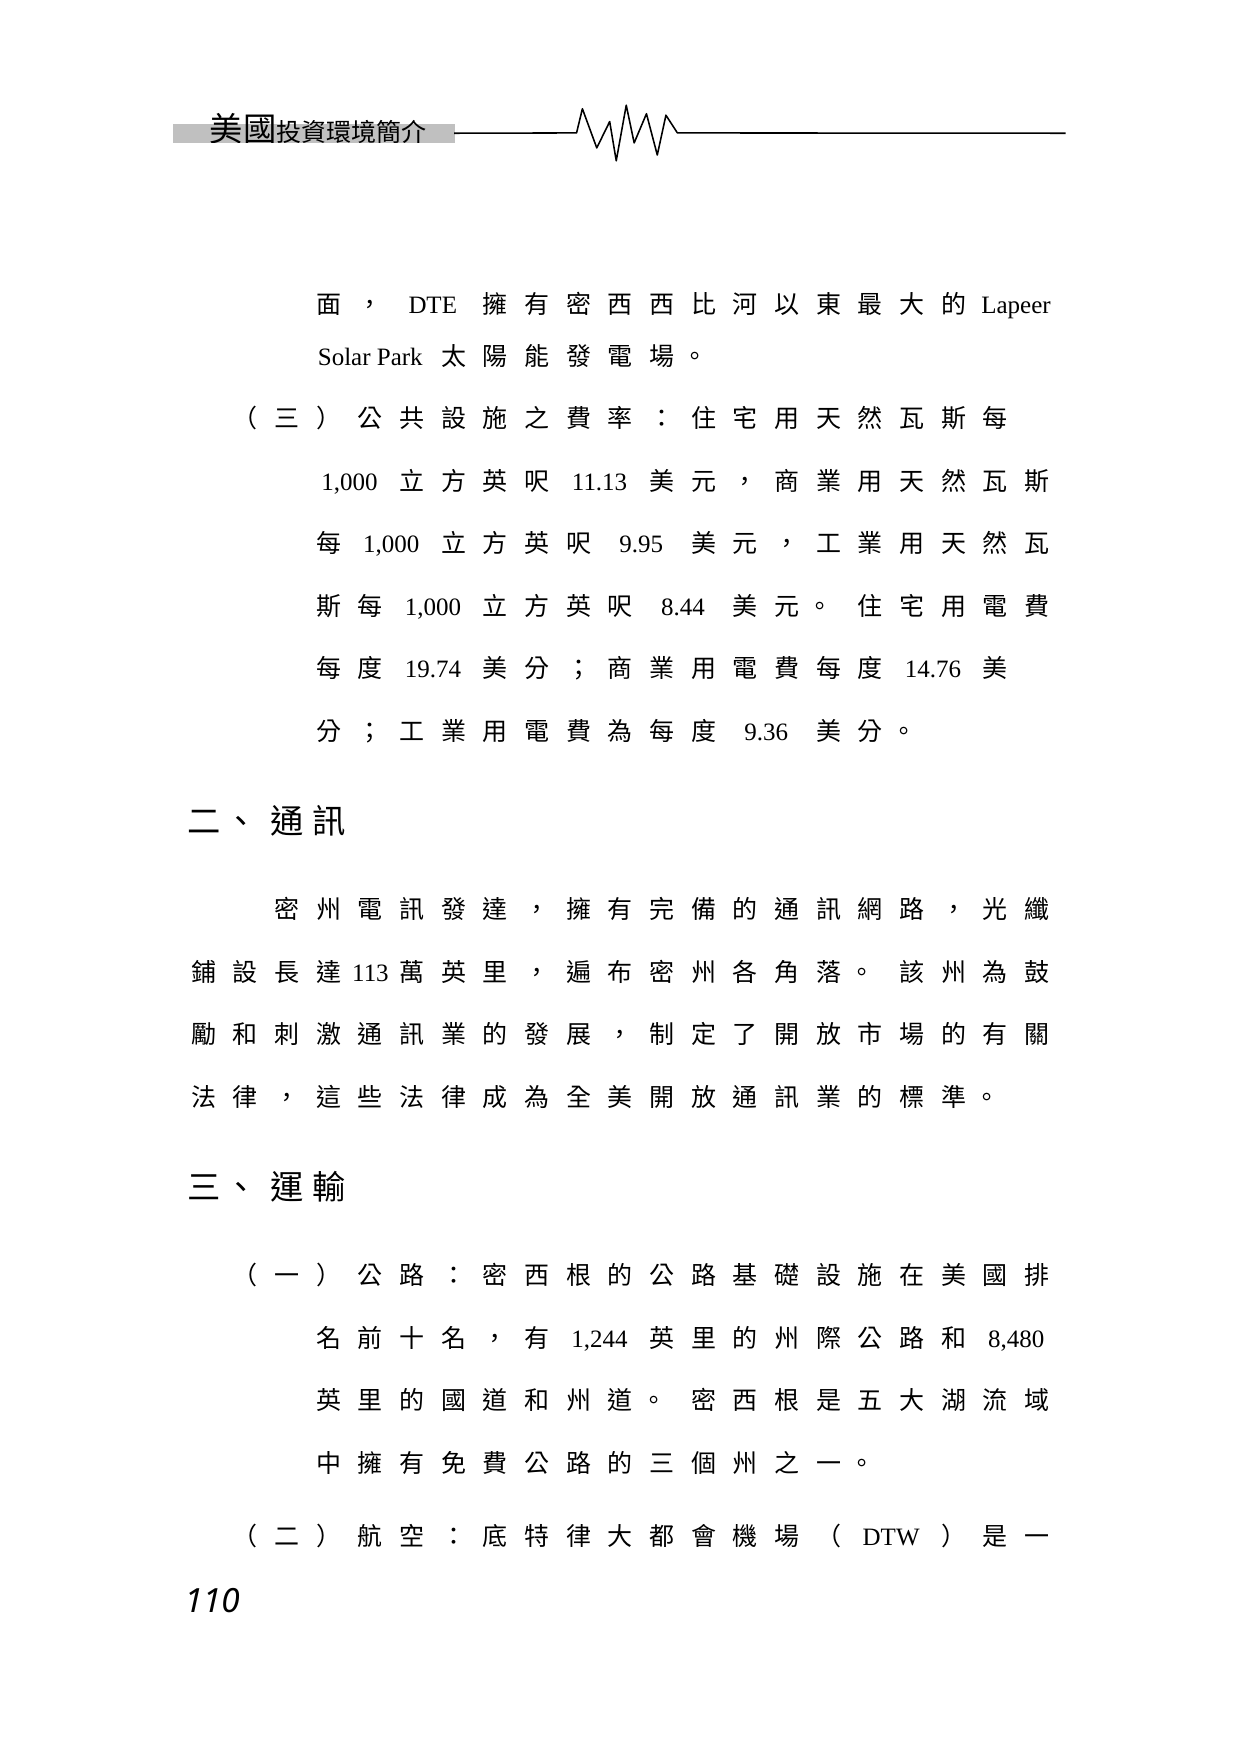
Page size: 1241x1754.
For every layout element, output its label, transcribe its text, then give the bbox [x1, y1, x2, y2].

text 面，DTE擁有密西西比河以東最大的Lapeer Solar Park太陽能發電場。 [207, 250, 1058, 375]
text （三）公共設施之費率：住宅用天然瓦斯每1,000立方英呎11.13美元，商業用天然瓦斯每1,000立方英呎9.95美元，工業用天然瓦斯每1,000立方英呎8.44美元。住宅用電費每度19.74美分；商業用電費每度14.76美分；工業用電費為每度9.36美分。 [207, 375, 1058, 750]
text （二）航空：底特律大都會機場（DTW）是一 [207, 1482, 1058, 1545]
text 密州電訊發達，擁有完備的通訊網路，光纖鋪設長達113萬英里，遍布密州各角落。該州為鼓勵和刺激通訊業的發展，制定了開放市場的有關法律，這些法律成為全美開放通訊業的標準。 [183, 866, 1058, 1116]
text 三、運輸 [183, 1143, 1058, 1206]
text 二、通訊 [183, 777, 1058, 839]
text （一）公路：密西根的公路基礎設施在美國排名前十名，有1,244英里的州際公路和8,480英里的國道和州道。密西根是五大湖流域中擁有免費公路的三個州之一。 [207, 1232, 1058, 1482]
